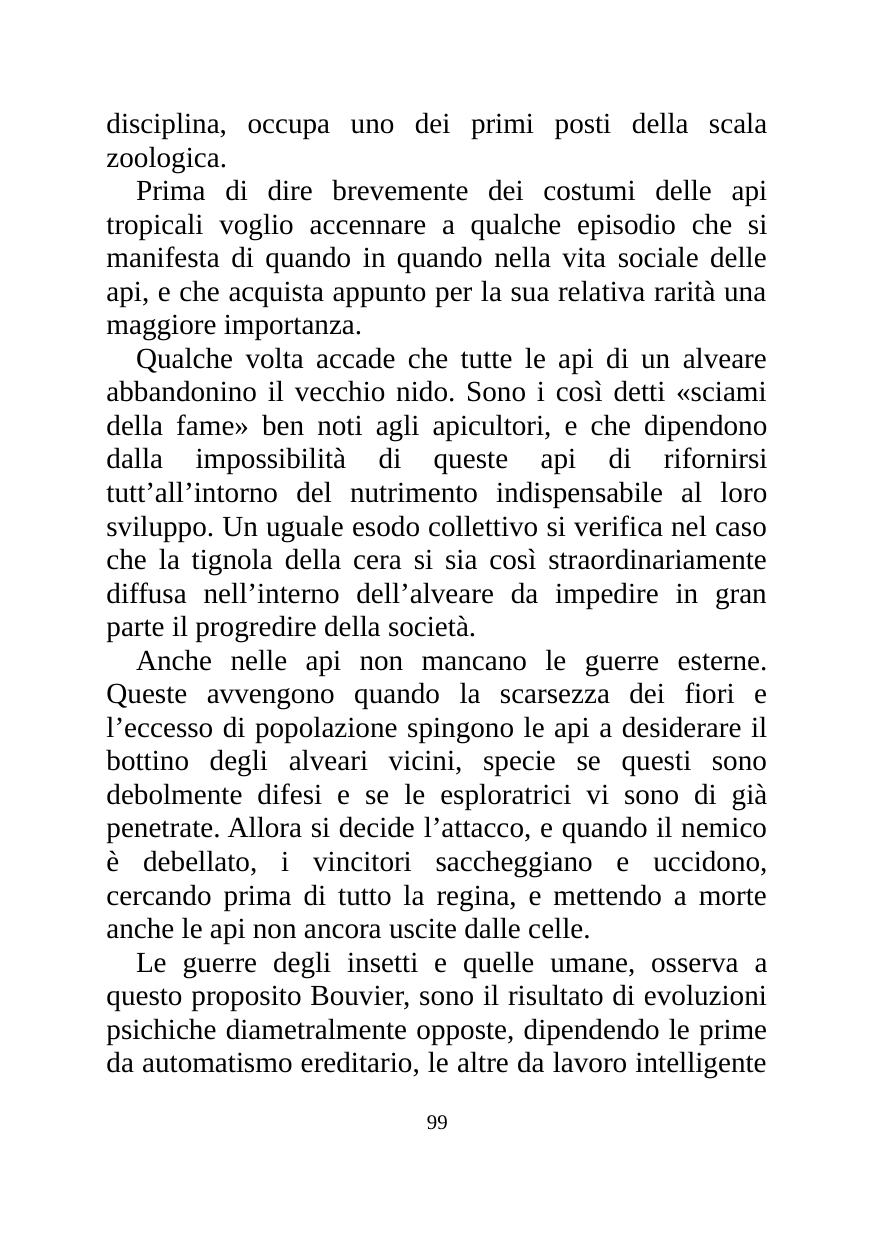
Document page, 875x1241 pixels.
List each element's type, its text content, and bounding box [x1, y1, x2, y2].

text disciplina, occupa uno dei primi posti della scala zoologica. [106, 106, 768, 173]
text Prima di dire brevemente dei costumi delle api tropicali voglio accennare a qualche episodio che si manifesta di quando in quando nella vita sociale delle api, e che acquista appunto per la sua relativa rarità una maggiore importanza. [106, 173, 768, 341]
text Le guerre degli insetti e quelle umane, osserva a questo proposito Bouvier, sono il risultato di evoluzioni psichiche diametralmente opposte, dipendendo le prime da automatismo ereditario, le altre da lavoro intelligente [106, 945, 768, 1079]
text Anche nelle api non mancano le guerre esterne. Queste avvengono quando la scarsezza dei fiori e l’eccesso di popolazione spingono le api a desiderare il bottino degli alveari vicini, specie se questi sono debolmente difesi e se le esploratrici vi sono di già penetrate. Allora si decide l’attacco, e quando il nemico è debellato, i vincitori saccheggiano e uccidono, cercando prima di tutto la regina, e mettendo a morte anche le api non ancora uscite dalle celle. [106, 643, 768, 945]
text Qualche volta accade che tutte le api di un alveare abbandonino il vecchio nido. Sono i così detti «sciami della fame» ben noti agli apicultori, e che dipendono dalla impossibilità di queste api di rifornirsi tutt’all’intorno del nutrimento indispensabile al loro sviluppo. Un uguale esodo collettivo si verifica nel caso che la tignola della cera si sia così straordinariamente diffusa nell’interno dell’alveare da impedire in gran parte il progredire della società. [106, 341, 768, 643]
